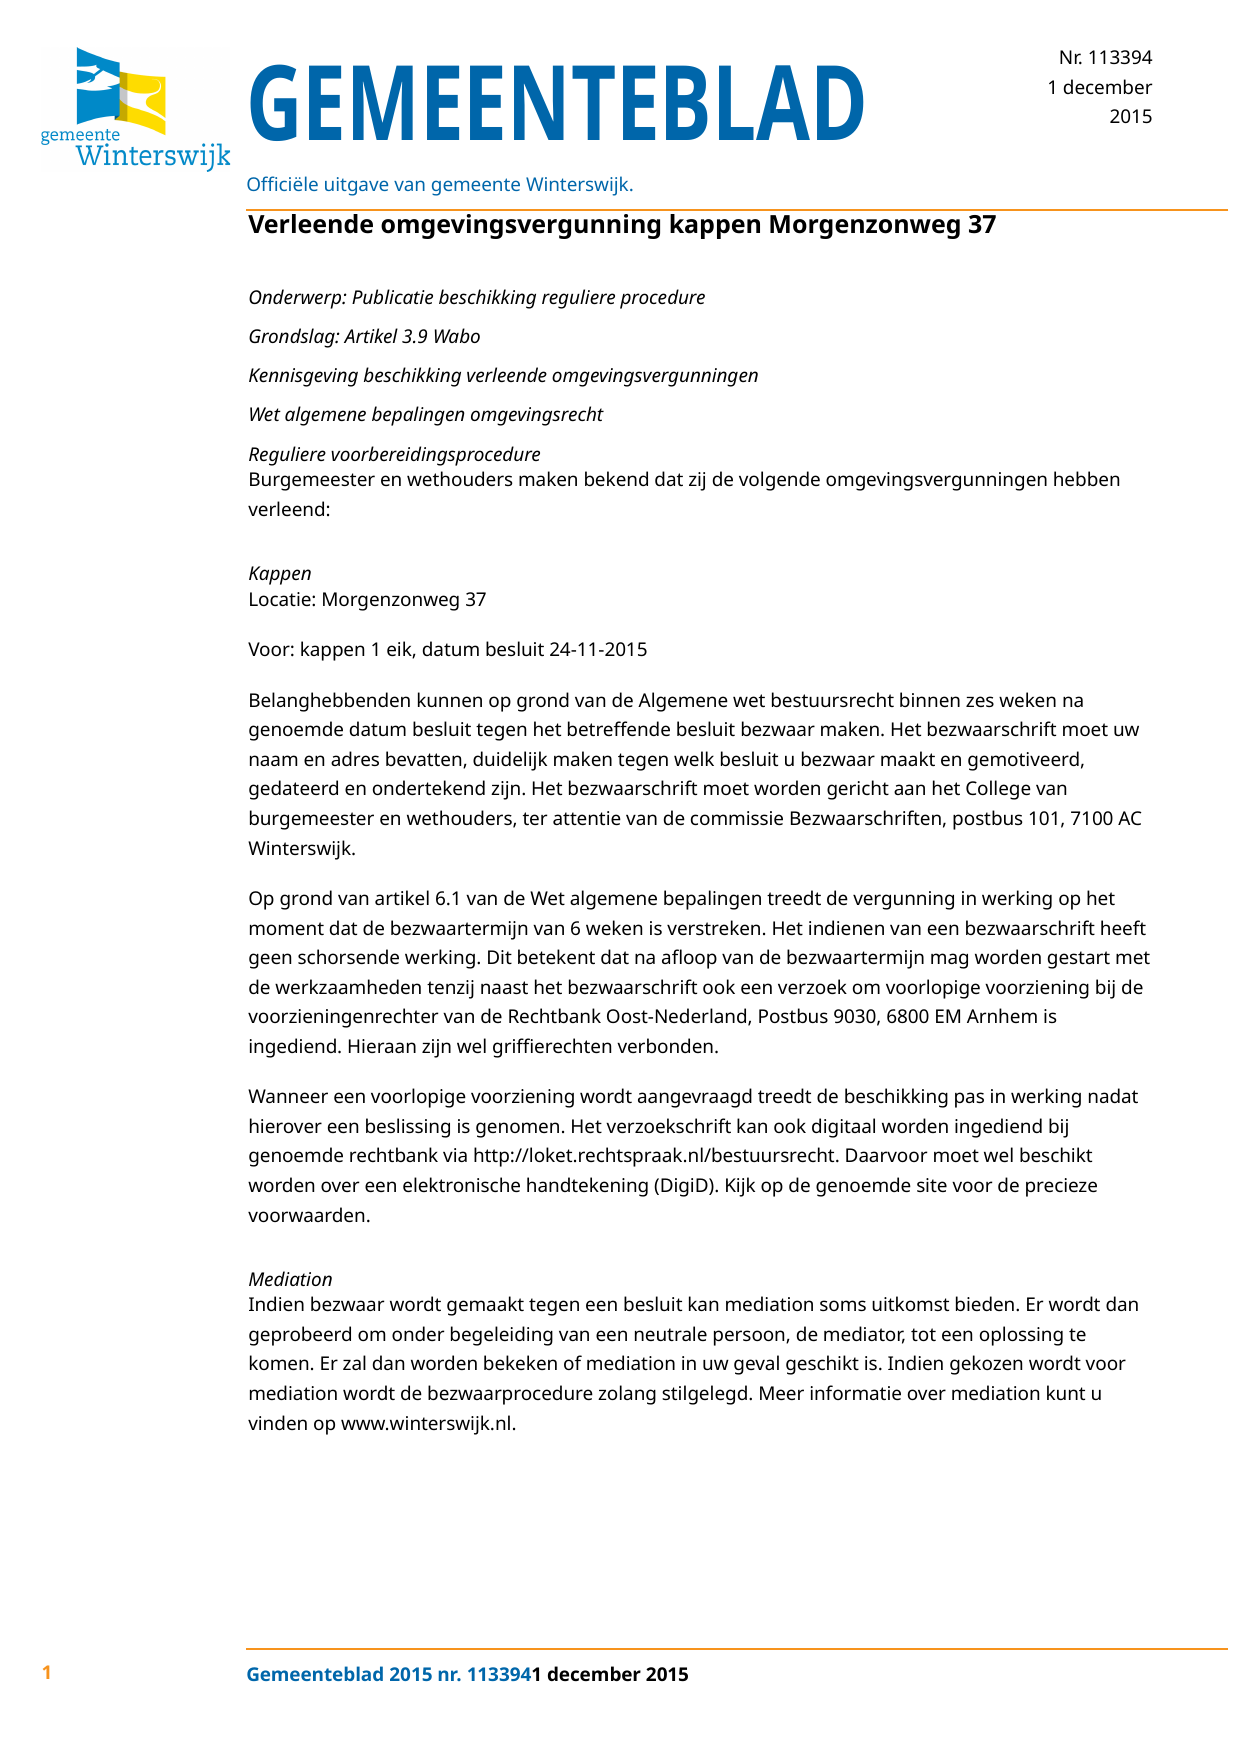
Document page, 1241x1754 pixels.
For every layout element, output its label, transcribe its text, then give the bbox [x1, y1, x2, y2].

text Burgemeester en wethouders maken bekend dat zij de volgende omgevingsvergunningen hebben verleend: [248, 467, 1152, 522]
text Op grond van artikel 6.1 van de Wet algemene bepalingen treedt de vergunning in werking op het moment dat de bezwaartermijn van 6 weken is verstreken. Het indienen van een bezwaarschrift heeft geen schorsende werking. Dit betekent dat na afloop van de bezwaartermijn mag worden gestart met de werkzaamheden tenzij naast het bezwaarschrift ook een verzoek om voorlopige voorziening bij de voorzieningenrechter van de Rechtbank Oost-Nederland, Postbus 9030, 6800 EM Arnhem is ingediend. Hieraan zijn wel griffierechten verbonden. [248, 885, 1152, 1059]
picture [225, 153, 231, 162]
text Voor: kappen 1 eik, datum besluit 24-11-2015 [248, 636, 1152, 662]
text Kennisgeving beschikking verleende omgevingsvergunningen [248, 362, 1152, 388]
text Onderwerp: Publicatie beschikking reguliere procedure [248, 284, 1152, 309]
text Locatie: Morgenzonweg 37 [248, 586, 1152, 612]
text Mediation [248, 1266, 1152, 1291]
text Indien bezwaar wordt gemaakt tegen een besluit kan mediation soms uitkomst bieden. Er wordt dan geprobeerd om onder begeleiding van een neutrale persoon, de mediator, tot een oplossing te komen. Er zal dan worden bekeken of mediation in uw geval geschikt is. Indien gekozen wordt voor mediation wordt de bezwaarprocedure zolang stilgelegd. Meer informatie over mediation kunt u vinden op www.winterswijk.nl. [248, 1291, 1152, 1436]
text Kappen [248, 560, 1152, 586]
text Verleende omgevingsvergunning kappen Morgenzonweg 37 [248, 211, 1152, 241]
text Reguliere voorbereidingsprocedure [248, 441, 1152, 467]
text Belanghebbenden kunnen op grond van de Algemene wet bestuursrecht binnen zes weken na genoemde datum besluit tegen het betreffende besluit bezwaar maken. Het bezwaarschrift moet uw naam en adres bevatten, duidelijk maken tegen welk besluit u bezwaar maakt en gemotiveerd, gedateerd en ondertekend zijn. Het bezwaarschrift moet worden gericht aan het College van burgemeester en wethouders, ter attentie van de commissie Bezwaarschriften, postbus 101, 7100 AC Winterswijk. [248, 687, 1152, 860]
picture [41, 47, 231, 172]
text Wet algemene bepalingen omgevingsrecht [248, 402, 1152, 427]
text Grondslag: Artikel 3.9 Wabo [248, 323, 1152, 349]
text Wanneer een voorlopige voorziening wordt aangevraagd treedt de beschikking pas in werking nadat hierover een beslissing is genomen. Het verzoekschrift kan ook digitaal worden ingediend bij genoemde rechtbank via http://loket.rechtspraak.nl/bestuursrecht. Daarvoor moet wel beschikt worden over een elektronische handtekening (DigiD). Kijk op de genoemde site voor de precieze voorwaarden. [248, 1083, 1152, 1227]
